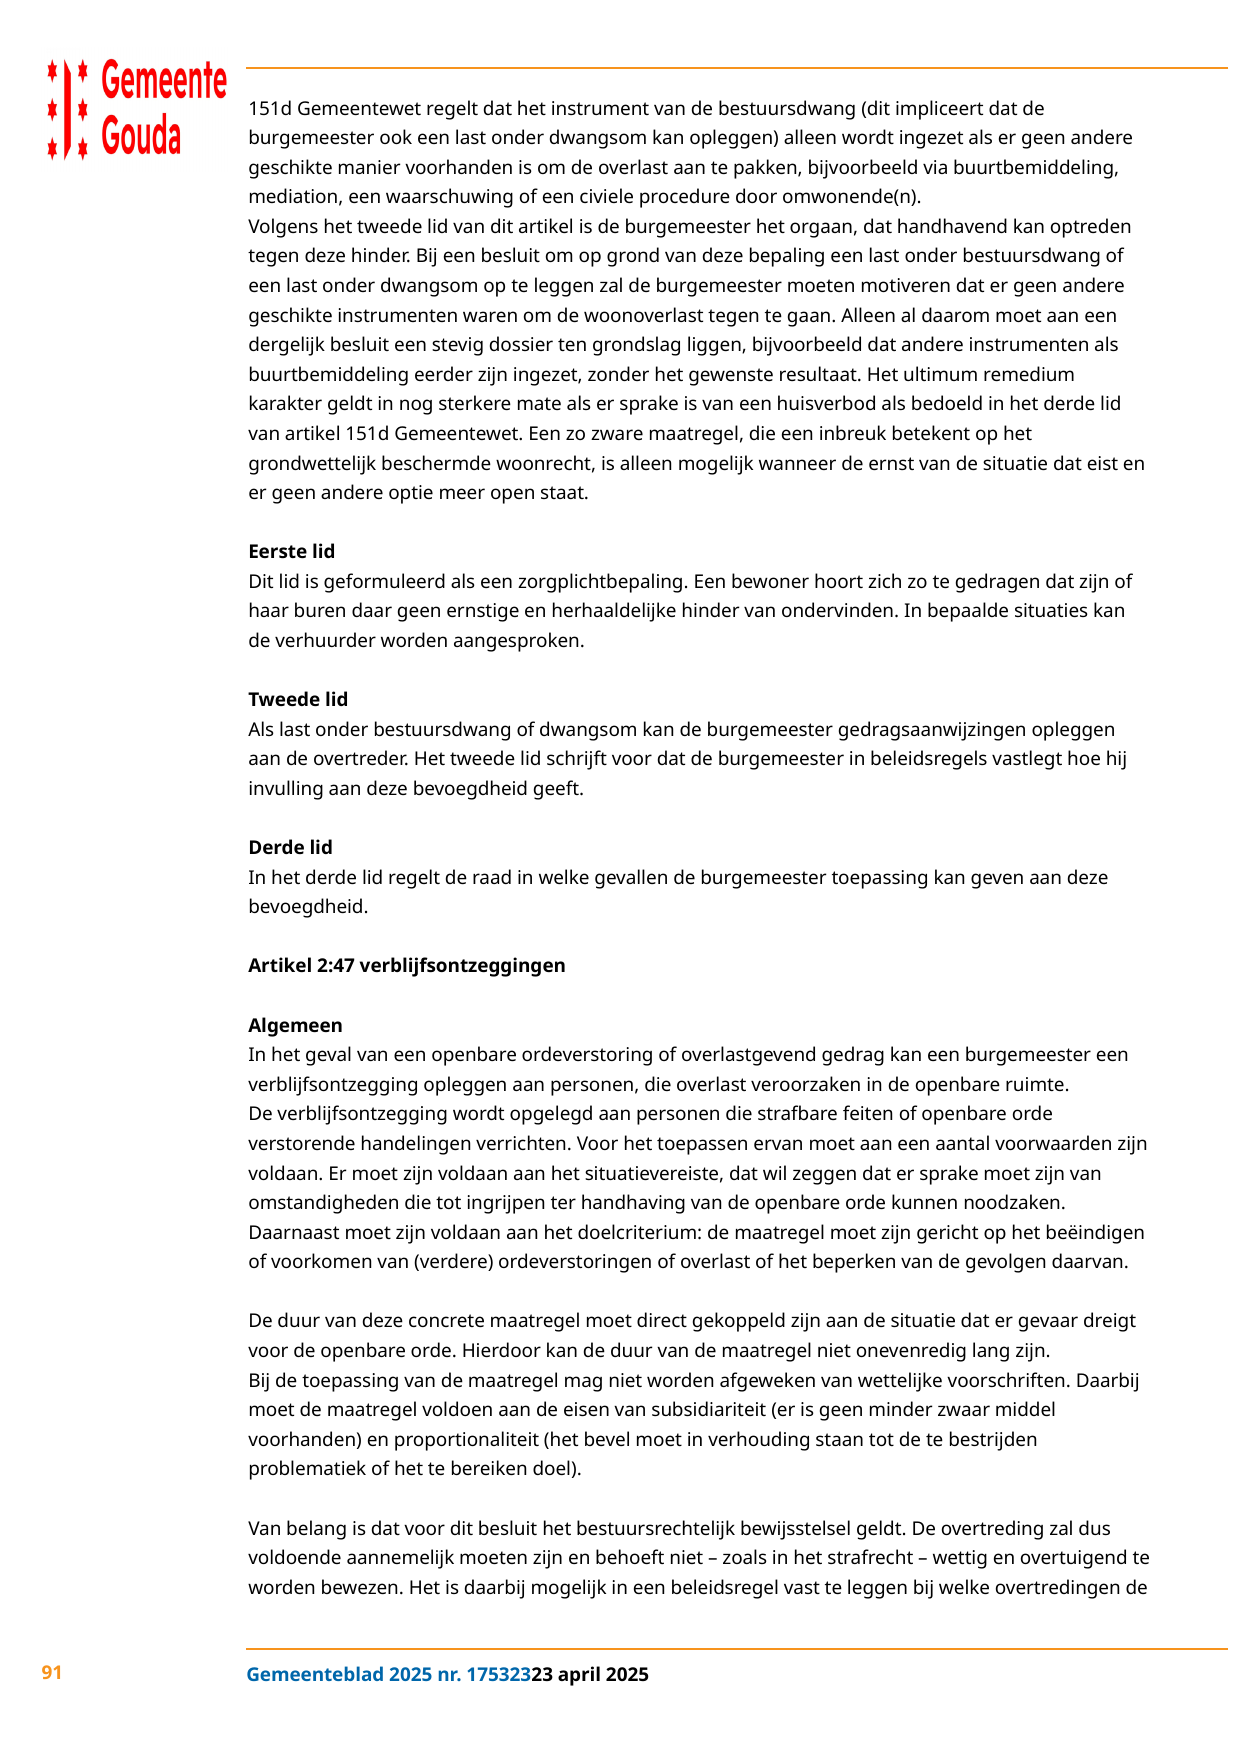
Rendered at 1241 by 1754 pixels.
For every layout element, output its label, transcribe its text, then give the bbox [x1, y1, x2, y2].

text Artikel 2:47 verblijfsontzeggingen [248, 953, 1152, 978]
text In het geval van een openbare ordeverstoring of overlastgevend gedrag kan een burgemeester een verblijfsontzegging opleggen aan personen, die overlast veroorzaken in de openbare ruimte. [248, 1041, 1152, 1097]
text Tweede lid [248, 686, 1152, 712]
text 151d Gemeentewet regelt dat het instrument van de bestuursdwang (dit impliceert dat de burgemeester ook een last onder dwangsom kan opleggen) alleen wordt ingezet als er geen andere geschikte manier voorhanden is om de overlast aan te pakken, bijvoorbeeld via buurtbemiddeling, mediation, een waarschuwing of een civiele procedure door omwonende(n). [248, 95, 1152, 209]
text Als last onder bestuursdwang of dwangsom kan de burgemeester gedragsaanwijzingen opleggen aan de overtreder. Het tweede lid schrijft voor dat de burgemeester in beleidsregels vastlegt hoe hij invulling aan deze bevoegdheid geeft. [248, 716, 1152, 801]
text De verblijfsontzegging wordt opgelegd aan personen die strafbare feiten of openbare orde verstorende handelingen verrichten. Voor het toepassen ervan moet aan een aantal voorwaarden zijn voldaan. Er moet zijn voldaan aan het situatievereiste, dat wil zeggen dat er sprake moet zijn van omstandigheden die tot ingrijpen ter handhaving van de openbare orde kunnen noodzaken. Daarnaast moet zijn voldaan aan het doelcriterium: de maatregel moet zijn gericht op het beëindigen of voorkomen van (verdere) ordeverstoringen of overlast of het beperken van de gevolgen daarvan. [248, 1101, 1152, 1274]
text Eerste lid [248, 538, 1152, 564]
text In het derde lid regelt de raad in welke gevallen de burgemeester toepassing kan geven aan deze bevoegdheid. [248, 864, 1152, 919]
text Dit lid is geformuleerd als een zorgplichtbepaling. Een bewoner hoort zich zo te gedragen dat zijn of haar buren daar geen ernstige en herhaaldelijke hinder van ondervinden. In bepaalde situaties kan de verhuurder worden aangesproken. [248, 568, 1152, 653]
text De duur van deze concrete maatregel moet direct gekoppeld zijn aan de situatie dat er gevaar dreigt voor de openbare orde. Hierdoor kan de duur van de maatregel niet onevenredig lang zijn. [248, 1308, 1152, 1363]
text Volgens het tweede lid van dit artikel is de burgemeester het orgaan, dat handhavend kan optreden tegen deze hinder. Bij een besluit om op grond van deze bepaling een last onder bestuursdwang of een last onder dwangsom op te leggen zal de burgemeester moeten motiveren dat er geen andere geschikte instrumenten waren om de woonoverlast tegen te gaan. Alleen al daarom moet aan een dergelijk besluit een stevig dossier ten grondslag liggen, bijvoorbeeld dat andere instrumenten als buurtbemiddeling eerder zijn ingezet, zonder het gewenste resultaat. Het ultimum remedium karakter geldt in nog sterkere mate als er sprake is van een huisverbod als bedoeld in het derde lid van artikel 151d Gemeentewet. Een zo zware maatregel, die een inbreuk betekent op het grondwettelijk beschermde woonrecht, is alleen mogelijk wanneer de ernst van de situatie dat eist en er geen andere optie meer open staat. [248, 213, 1152, 505]
text Van belang is dat voor dit besluit het bestuursrechtelijk bewijsstelsel geldt. De overtreding zal dus voldoende aannemelijk moeten zijn en behoeft niet – zoals in het strafrecht – wettig en overtuigend te worden bewezen. Het is daarbij mogelijk in een beleidsregel vast te leggen bij welke overtredingen de [248, 1515, 1152, 1600]
picture [41, 47, 231, 172]
text Derde lid [248, 834, 1152, 860]
text Algemeen [248, 1012, 1152, 1038]
text Bij de toepassing van de maatregel mag niet worden afgeweken van wettelijke voorschriften. Daarbij moet de maatregel voldoen aan de eisen van subsidiariteit (er is geen minder zwaar middel voorhanden) en proportionaliteit (het bevel moet in verhouding staan tot de te bestrijden problematiek of het te bereiken doel). [248, 1367, 1152, 1481]
